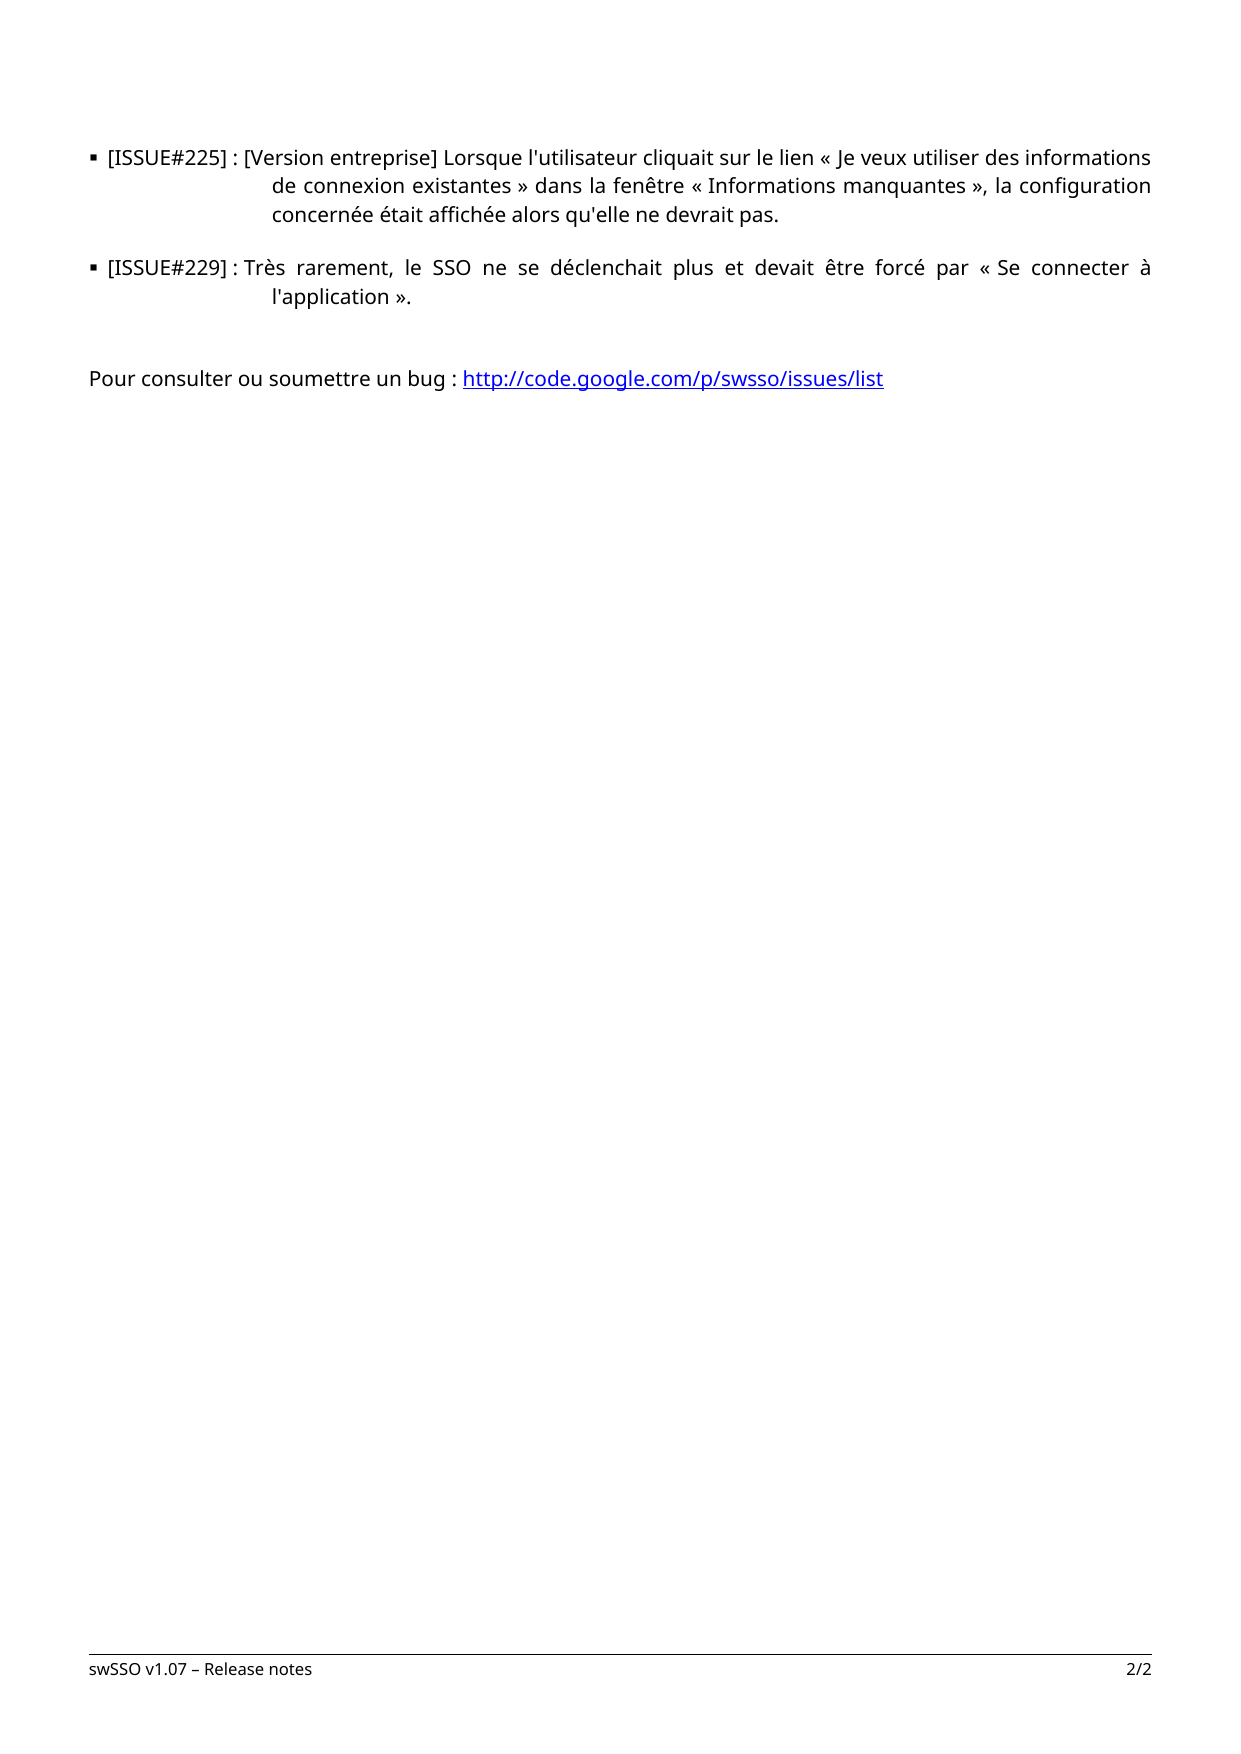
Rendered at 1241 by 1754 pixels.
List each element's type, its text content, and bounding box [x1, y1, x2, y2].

list [ISSUE#229] : Très rarement, le SSO ne se déclenchait plus et devait être forcé par « Se connecter à l'application ». [89, 253, 1152, 310]
text Pour consulter ou soumettre un bug : http://code.google.com/p/swsso/issues/list [89, 364, 1152, 392]
list [ISSUE#225] : [Version entreprise] Lorsque l'utilisateur cliquait sur le lien « Je veux utiliser des informations de connexion existantes » dans la fenêtre « Informations manquantes », la configuration concernée était affichée alors qu'elle ne devrait pas. [89, 143, 1152, 228]
